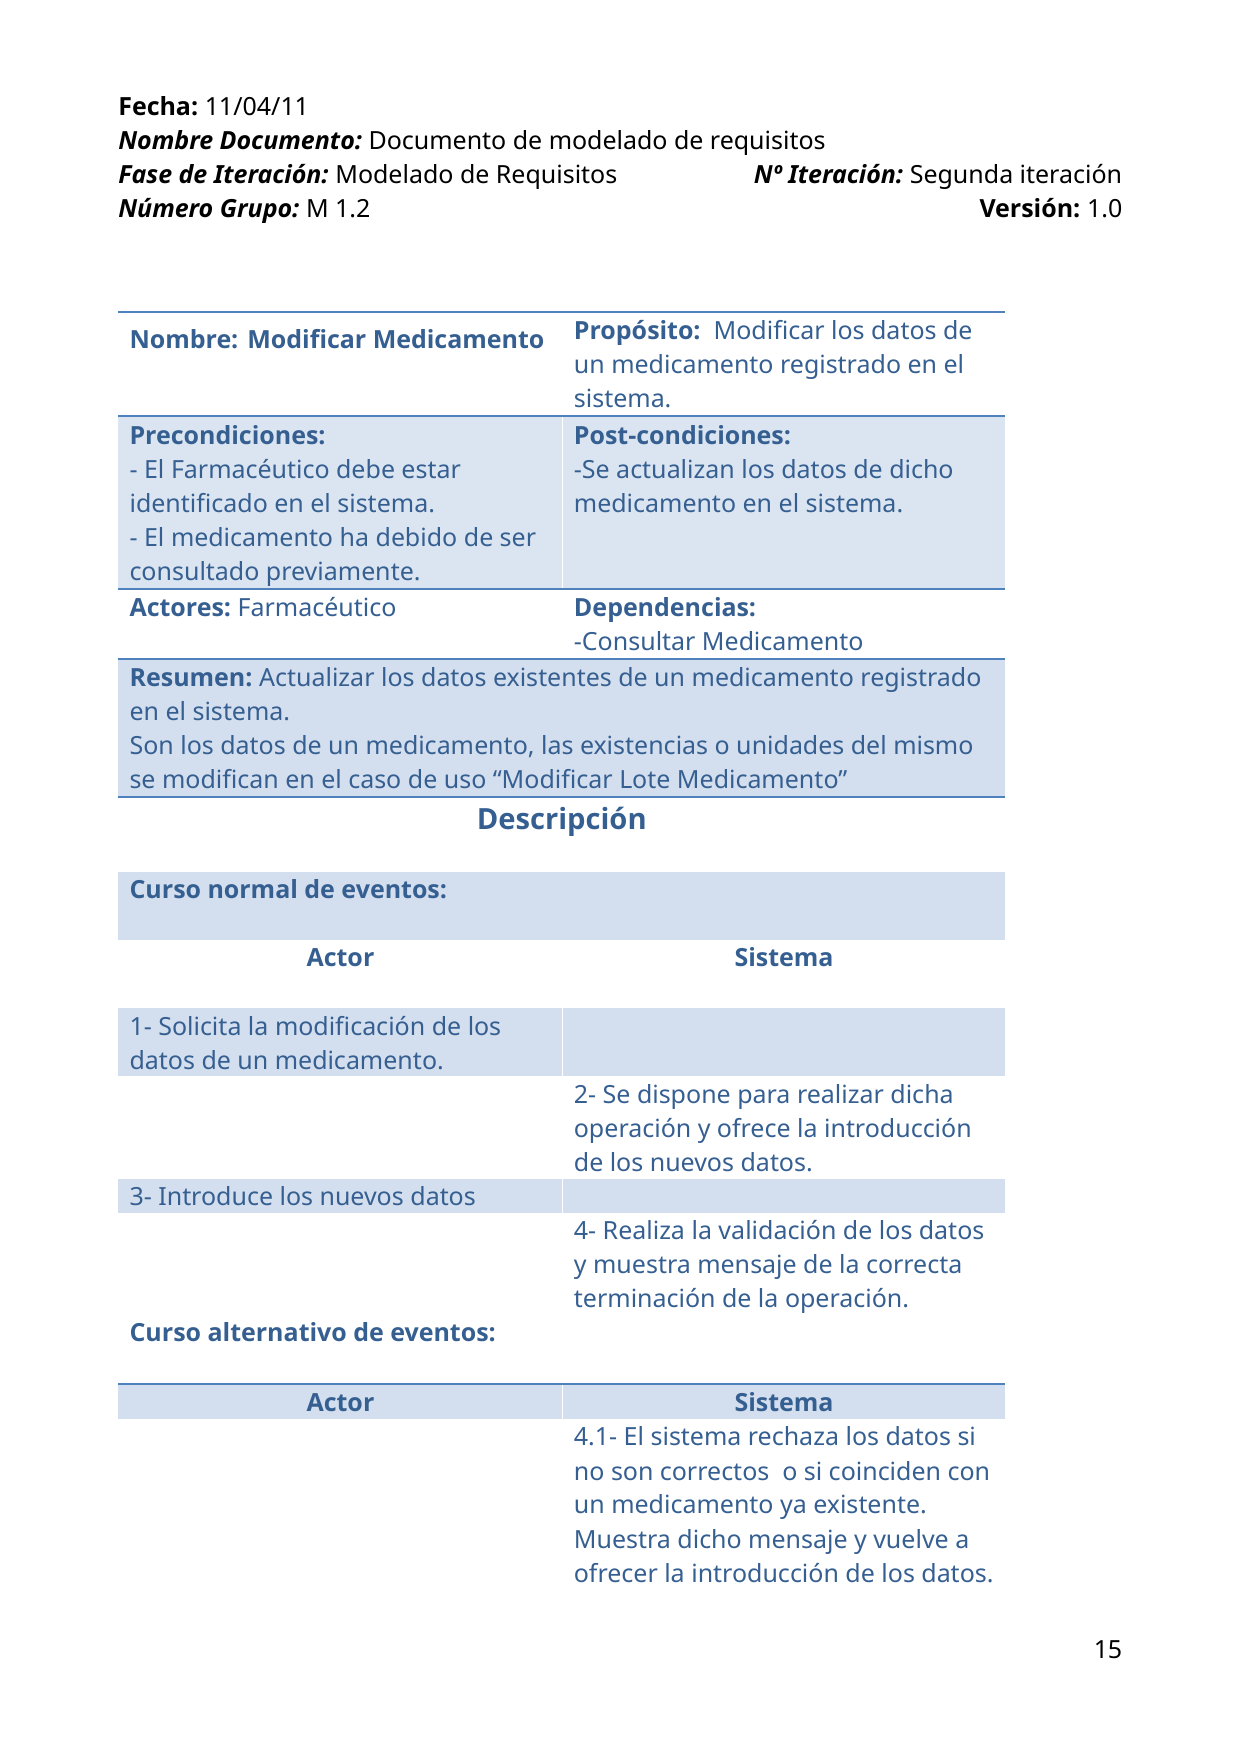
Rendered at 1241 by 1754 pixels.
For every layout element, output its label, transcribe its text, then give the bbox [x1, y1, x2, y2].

table_cell [118, 1419, 562, 1589]
table_cell Sistema [563, 940, 1005, 1008]
table_cell Actor [118, 940, 562, 1008]
table_cell Actores: Farmacéutico [118, 590, 562, 658]
table_header Propósito: Modificar los datos de un medicamento registrado en el sistema. [563, 313, 1005, 415]
table_cell [118, 1076, 562, 1178]
table_cell 1- Solicita la modificación de los datos de un medicamento. [118, 1008, 562, 1076]
table_cell Precondiciones: - El Farmacéutico debe estar identificado en el sistema. - El medicamento ha debido de ser consultado previamente. [118, 417, 562, 588]
table_cell 3- Introduce los nuevos datos [118, 1179, 562, 1213]
table_cell [118, 1213, 562, 1315]
table_cell Resumen: Actualizar los datos existentes de un medicamento registrado en el sistema. Son los datos de un medicamento, las existencias o unidades del mismo se modifican en el caso de uso “Modificar Lote Medicamento” [118, 660, 1005, 796]
table_header Nombre: Modificar Medicamento [118, 313, 562, 415]
table_header Curso normal de eventos: [118, 872, 1005, 940]
table_cell Actor [118, 1385, 562, 1419]
table_cell Dependencias: -Consultar Medicamento [563, 590, 1005, 658]
table_cell 4- Realiza la validación de los datos y muestra mensaje de la correcta terminación de la operación. [563, 1213, 1005, 1315]
table_cell Curso alternativo de eventos: [118, 1315, 1005, 1383]
table_cell [563, 1179, 1005, 1213]
table_cell Sistema [563, 1385, 1005, 1419]
table_cell 2- Se dispone para realizar dicha operación y ofrece la introducción de los nuevos datos. [563, 1076, 1005, 1178]
table_cell Post-condiciones: -Se actualizan los datos de dicho medicamento en el sistema. [563, 417, 1005, 588]
table_cell Descripción [118, 798, 1005, 838]
table_cell 4.1- El sistema rechaza los datos si no son correctos o si coinciden con un medicamento ya existente. Muestra dicho mensaje y vuelve a ofrecer la introducción de los datos. [563, 1419, 1005, 1589]
table_cell [563, 1008, 1005, 1076]
